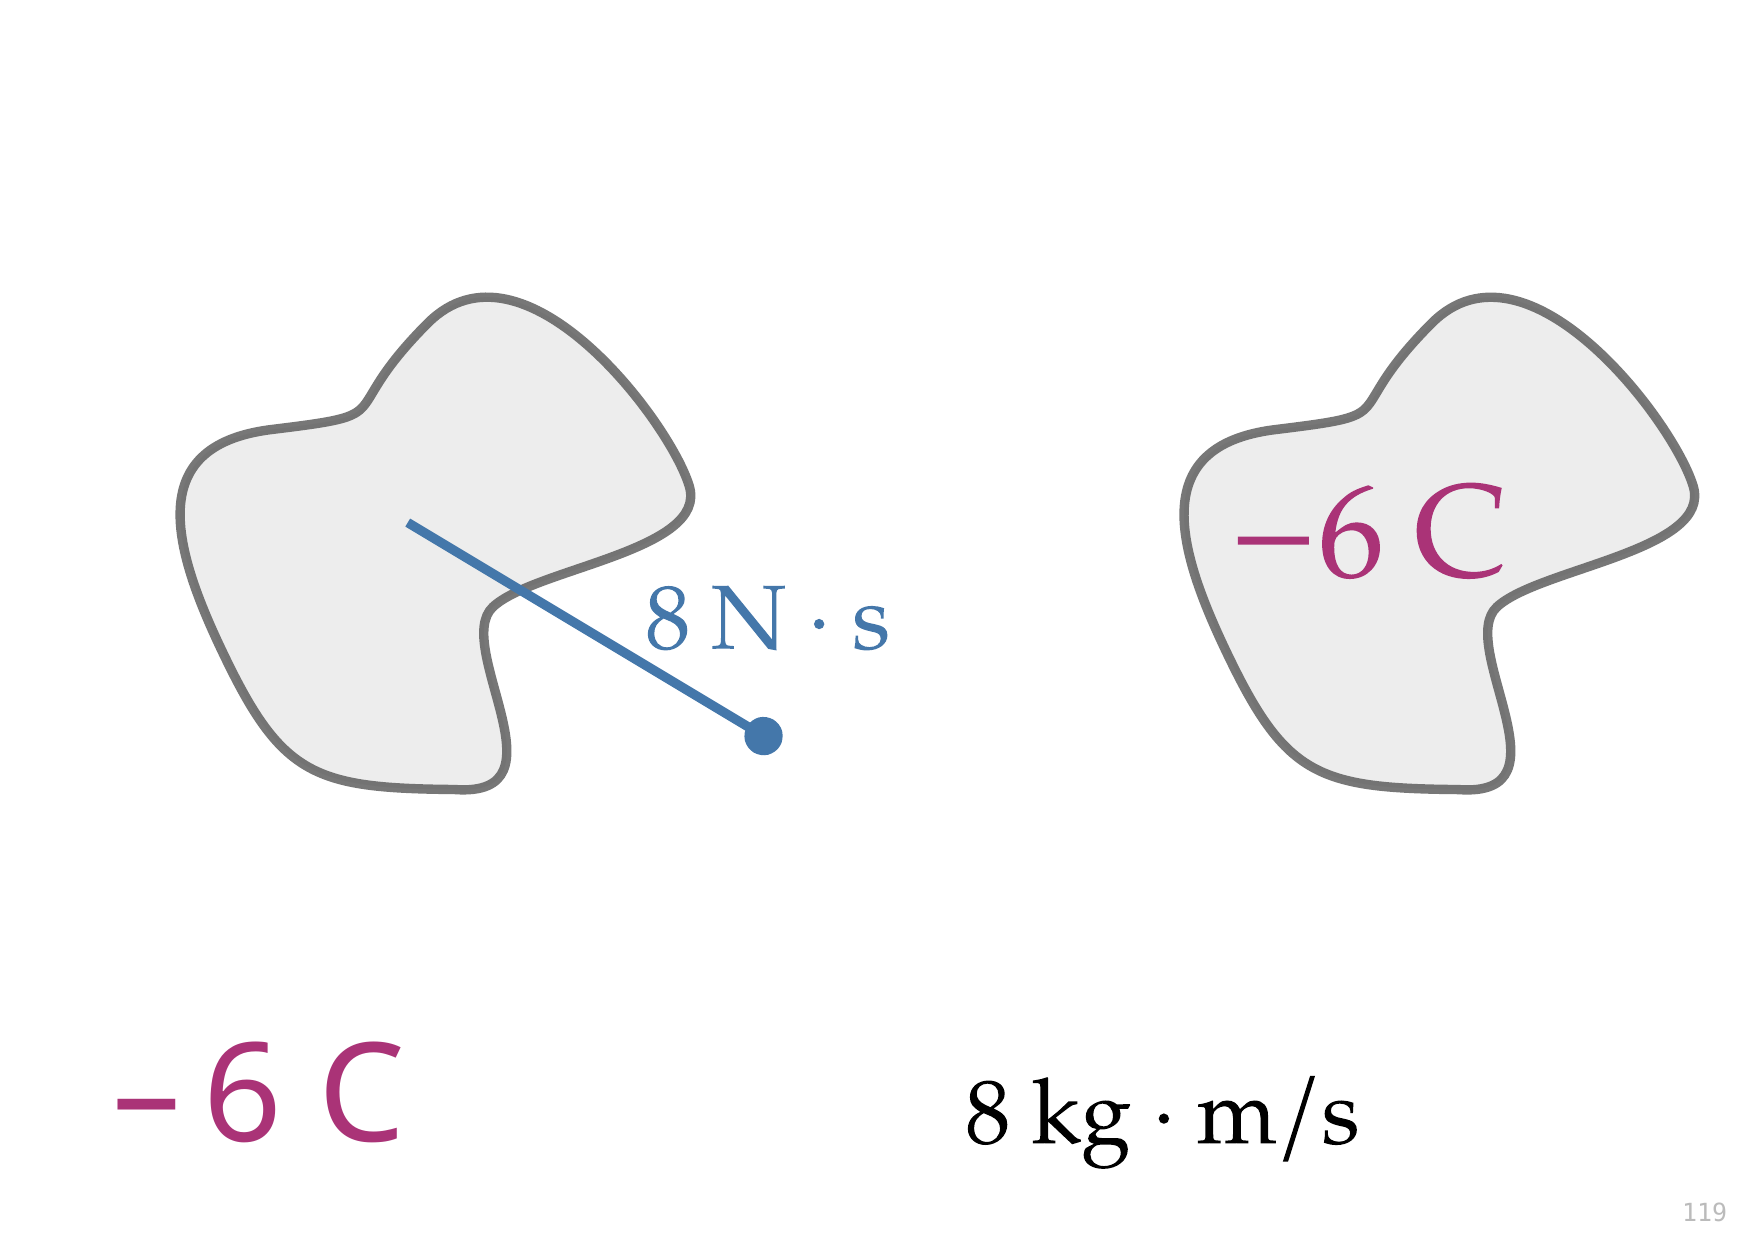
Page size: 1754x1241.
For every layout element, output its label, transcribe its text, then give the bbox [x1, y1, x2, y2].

text_box [967, 1080, 1008, 1146]
text_box [1197, 1100, 1276, 1144]
text_box [1158, 1113, 1170, 1124]
text_box [180, 297, 691, 790]
text_box [647, 585, 688, 651]
text_box [854, 605, 888, 651]
text_box [1184, 297, 1695, 790]
text_box [1282, 1075, 1316, 1162]
text_box – 6 C [97, 986, 414, 1139]
text_box [712, 585, 785, 651]
text_box [813, 618, 825, 630]
text_box [1032, 1077, 1081, 1145]
text_box [1323, 1100, 1357, 1146]
text_box [1083, 1100, 1131, 1169]
